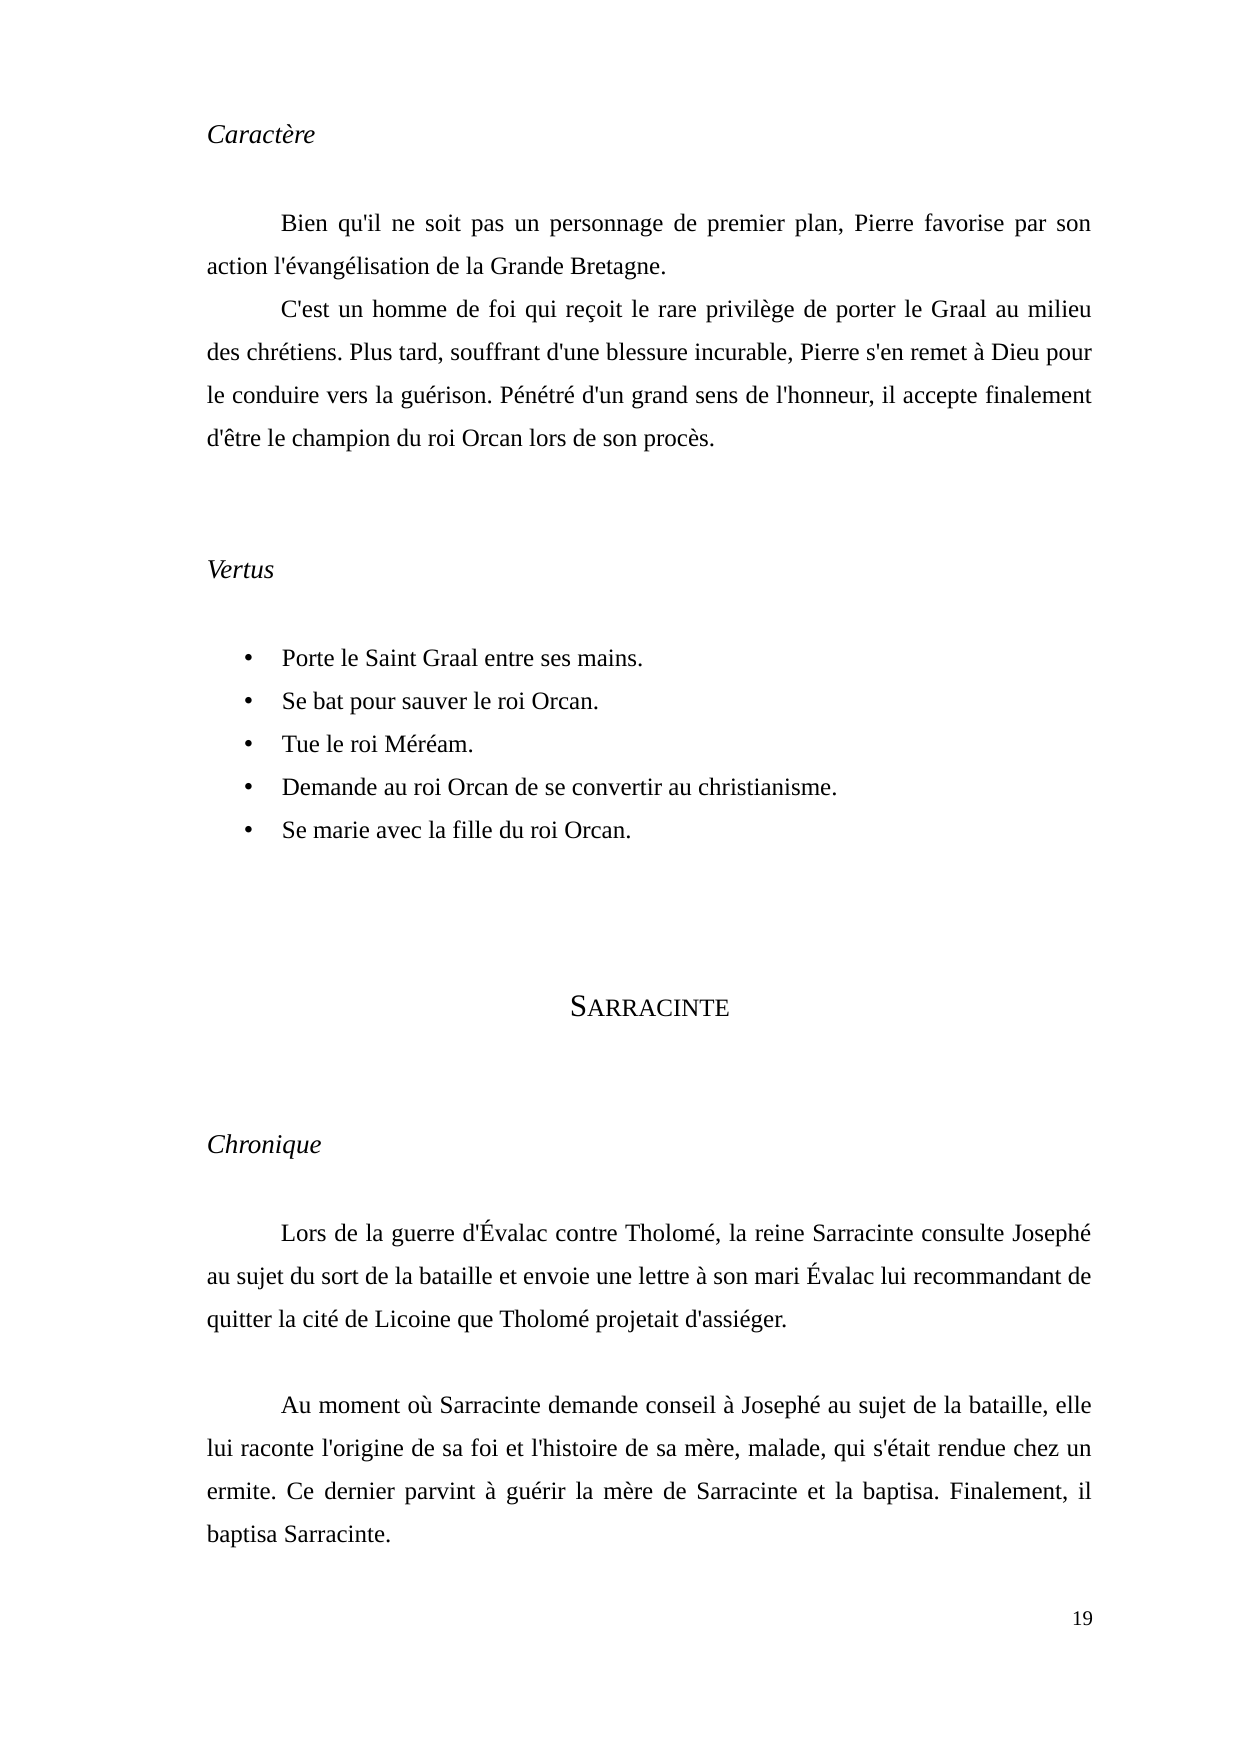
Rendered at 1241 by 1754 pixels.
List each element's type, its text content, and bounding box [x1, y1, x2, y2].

text C'est un homme de foi qui reçoit le rare privilège de porter le Graal au milieu des chrétiens. Plus tard, souffrant d'une blessure incurable, Pierre s'en remet à Dieu pour le conduire vers la guérison. Pénétré d'un grand sens de l'honneur, il accepte finalement d'être le champion du roi Orcan lors de son procès. [207, 294, 1093, 452]
text Sarracinte [207, 988, 1093, 1024]
text Caractère [207, 118, 1093, 149]
text Vertus [207, 553, 1093, 584]
list Porte le Saint Graal entre ses mains. [244, 643, 1093, 671]
text Au moment où Sarracinte demande conseil à Josephé au sujet de la bataille, elle lui raconte l'origine de sa foi et l'histoire de sa mère, malade, qui s'était rendue chez un ermite. Ce dernier parvint à guérir la mère de Sarracinte et la baptisa. Finalement, il baptisa Sarracinte. [207, 1390, 1093, 1548]
list Se marie avec la fille du roi Orcan. [244, 815, 1093, 844]
text Bien qu'il ne soit pas un personnage de premier plan, Pierre favorise par son action l'évangélisation de la Grande Bretagne. [207, 208, 1093, 280]
list Tue le roi Méréam. [244, 729, 1093, 758]
text Chronique [207, 1128, 1093, 1159]
text Lors de la guerre d'Évalac contre Tholomé, la reine Sarracinte consulte Josephé au sujet du sort de la bataille et envoie une lettre à son mari Évalac lui recommandant de quitter la cité de Licoine que Tholomé projetait d'assiéger. [207, 1218, 1093, 1333]
list Demande au roi Orcan de se convertir au christianisme. [244, 772, 1093, 801]
list Se bat pour sauver le roi Orcan. [244, 686, 1093, 714]
